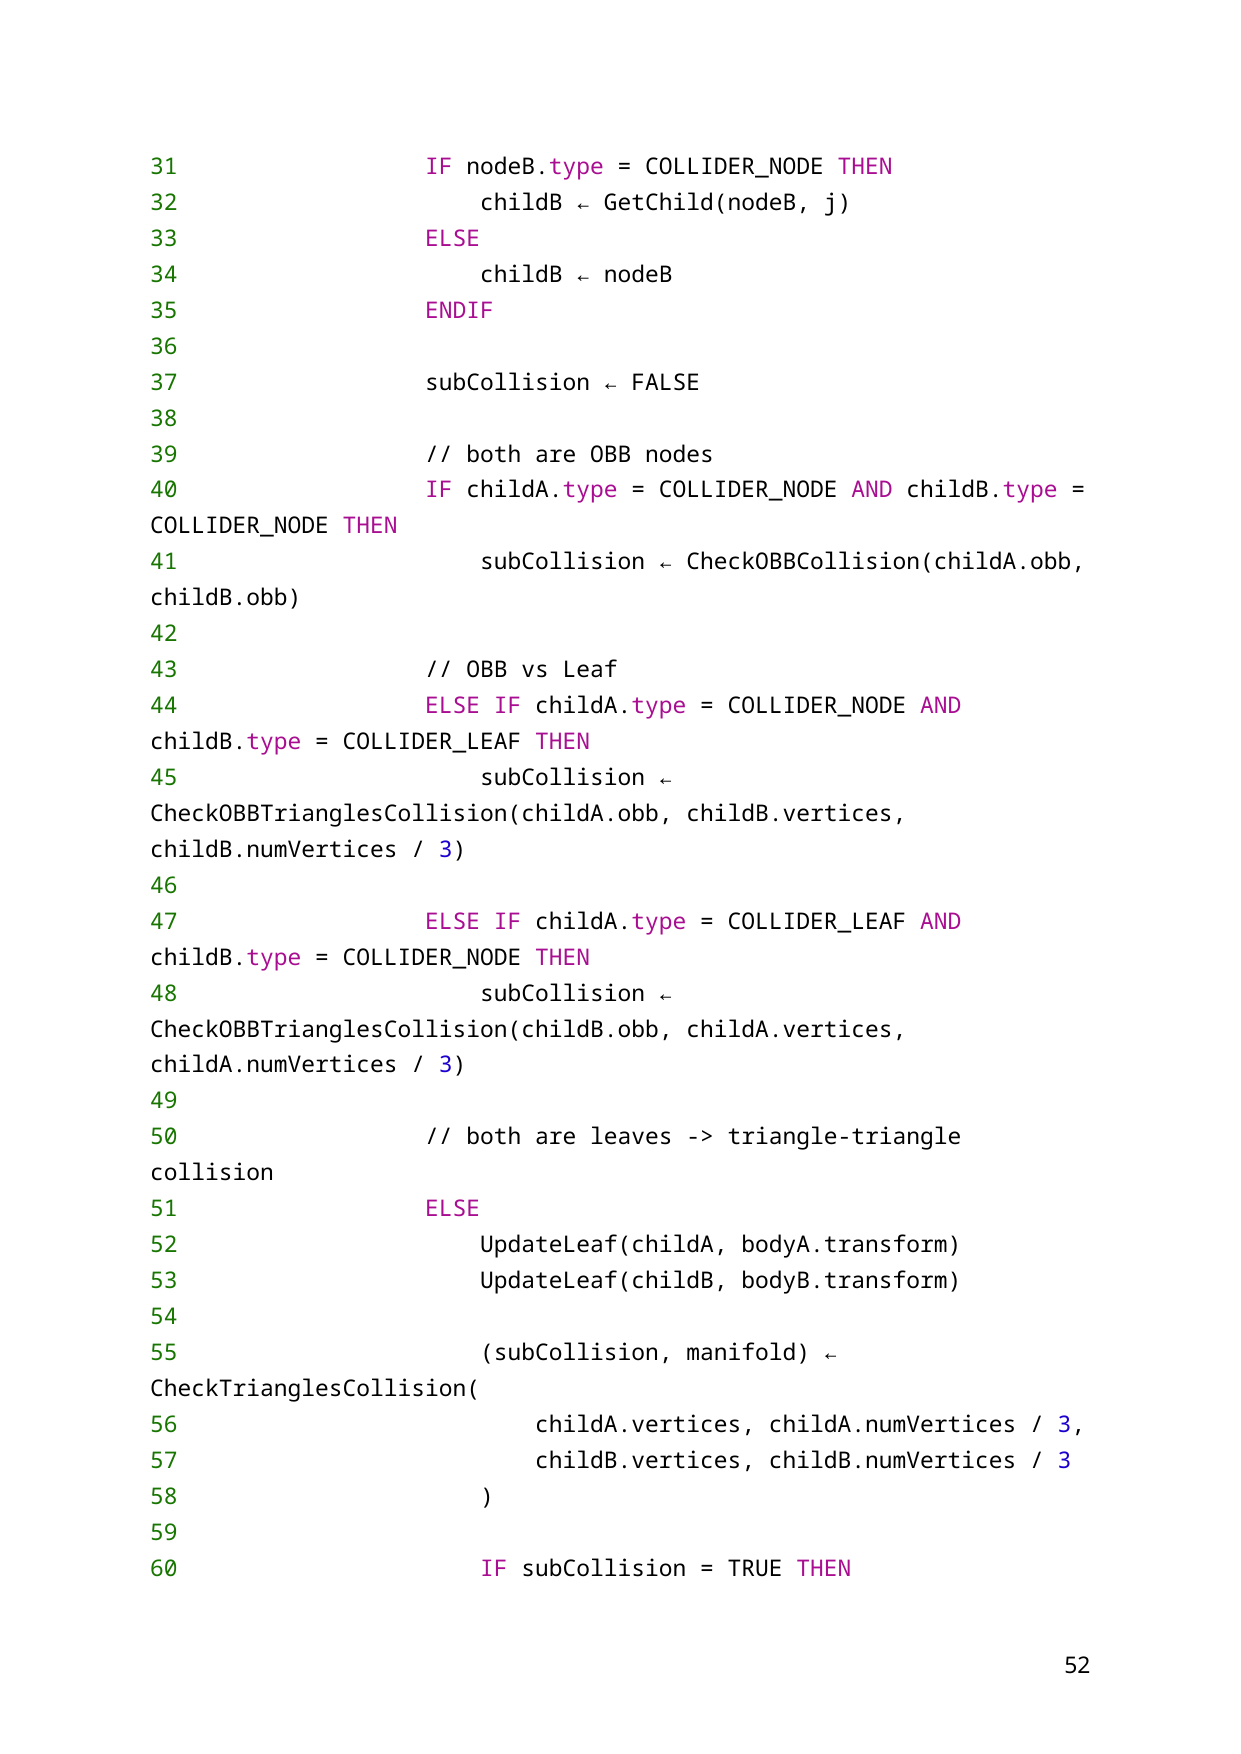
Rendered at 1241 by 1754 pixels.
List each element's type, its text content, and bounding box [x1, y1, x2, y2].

text 32 childB ← GetChild(nodeB, j) [150, 186, 1090, 217]
text 58 ) [150, 1480, 1090, 1511]
text 54 [150, 1300, 1090, 1331]
text 36 [150, 330, 1090, 361]
text 34 childB ← nodeB [150, 258, 1090, 289]
text 40 IF childA.type = COLLIDER_NODE AND childB.type = COLLIDER_NODE THEN [150, 473, 1090, 541]
text 48 subCollision ← CheckOBBTrianglesCollision(childB.obb, childA.vertices, childA.numVertices / 3) [150, 977, 1090, 1080]
text 60 IF subCollision = TRUE THEN [150, 1552, 1090, 1583]
text 33 ELSE [150, 222, 1090, 253]
text 39 // both are OBB nodes [150, 437, 1090, 469]
text 42 [150, 617, 1090, 648]
text 50 // both are leaves -> triangle-triangle collision [150, 1120, 1090, 1187]
text 56 childA.vertices, childA.numVertices / 3, [150, 1408, 1090, 1439]
text 35 ENDIF [150, 294, 1090, 325]
text 46 [150, 869, 1090, 900]
text 52 UpdateLeaf(childA, bodyA.transform) [150, 1228, 1090, 1259]
text 51 ELSE [150, 1192, 1090, 1223]
text 53 UpdateLeaf(childB, bodyB.transform) [150, 1264, 1090, 1295]
text 41 subCollision ← CheckOBBCollision(childA.obb, childB.obb) [150, 545, 1090, 612]
text 49 [150, 1084, 1090, 1116]
text 37 subCollision ← FALSE [150, 366, 1090, 397]
text 57 childB.vertices, childB.numVertices / 3 [150, 1444, 1090, 1475]
text 31 IF nodeB.type = COLLIDER_NODE THEN [150, 150, 1090, 181]
text 55 (subCollision, manifold) ← CheckTrianglesCollision( [150, 1336, 1090, 1403]
text 47 ELSE IF childA.type = COLLIDER_LEAF AND childB.type = COLLIDER_NODE THEN [150, 905, 1090, 972]
text 59 [150, 1516, 1090, 1547]
text 43 // OBB vs Leaf [150, 653, 1090, 684]
text 38 [150, 402, 1090, 433]
text 45 subCollision ← CheckOBBTrianglesCollision(childA.obb, childB.vertices, childB.numVertices / 3) [150, 761, 1090, 864]
text 44 ELSE IF childA.type = COLLIDER_NODE AND childB.type = COLLIDER_LEAF THEN [150, 689, 1090, 756]
